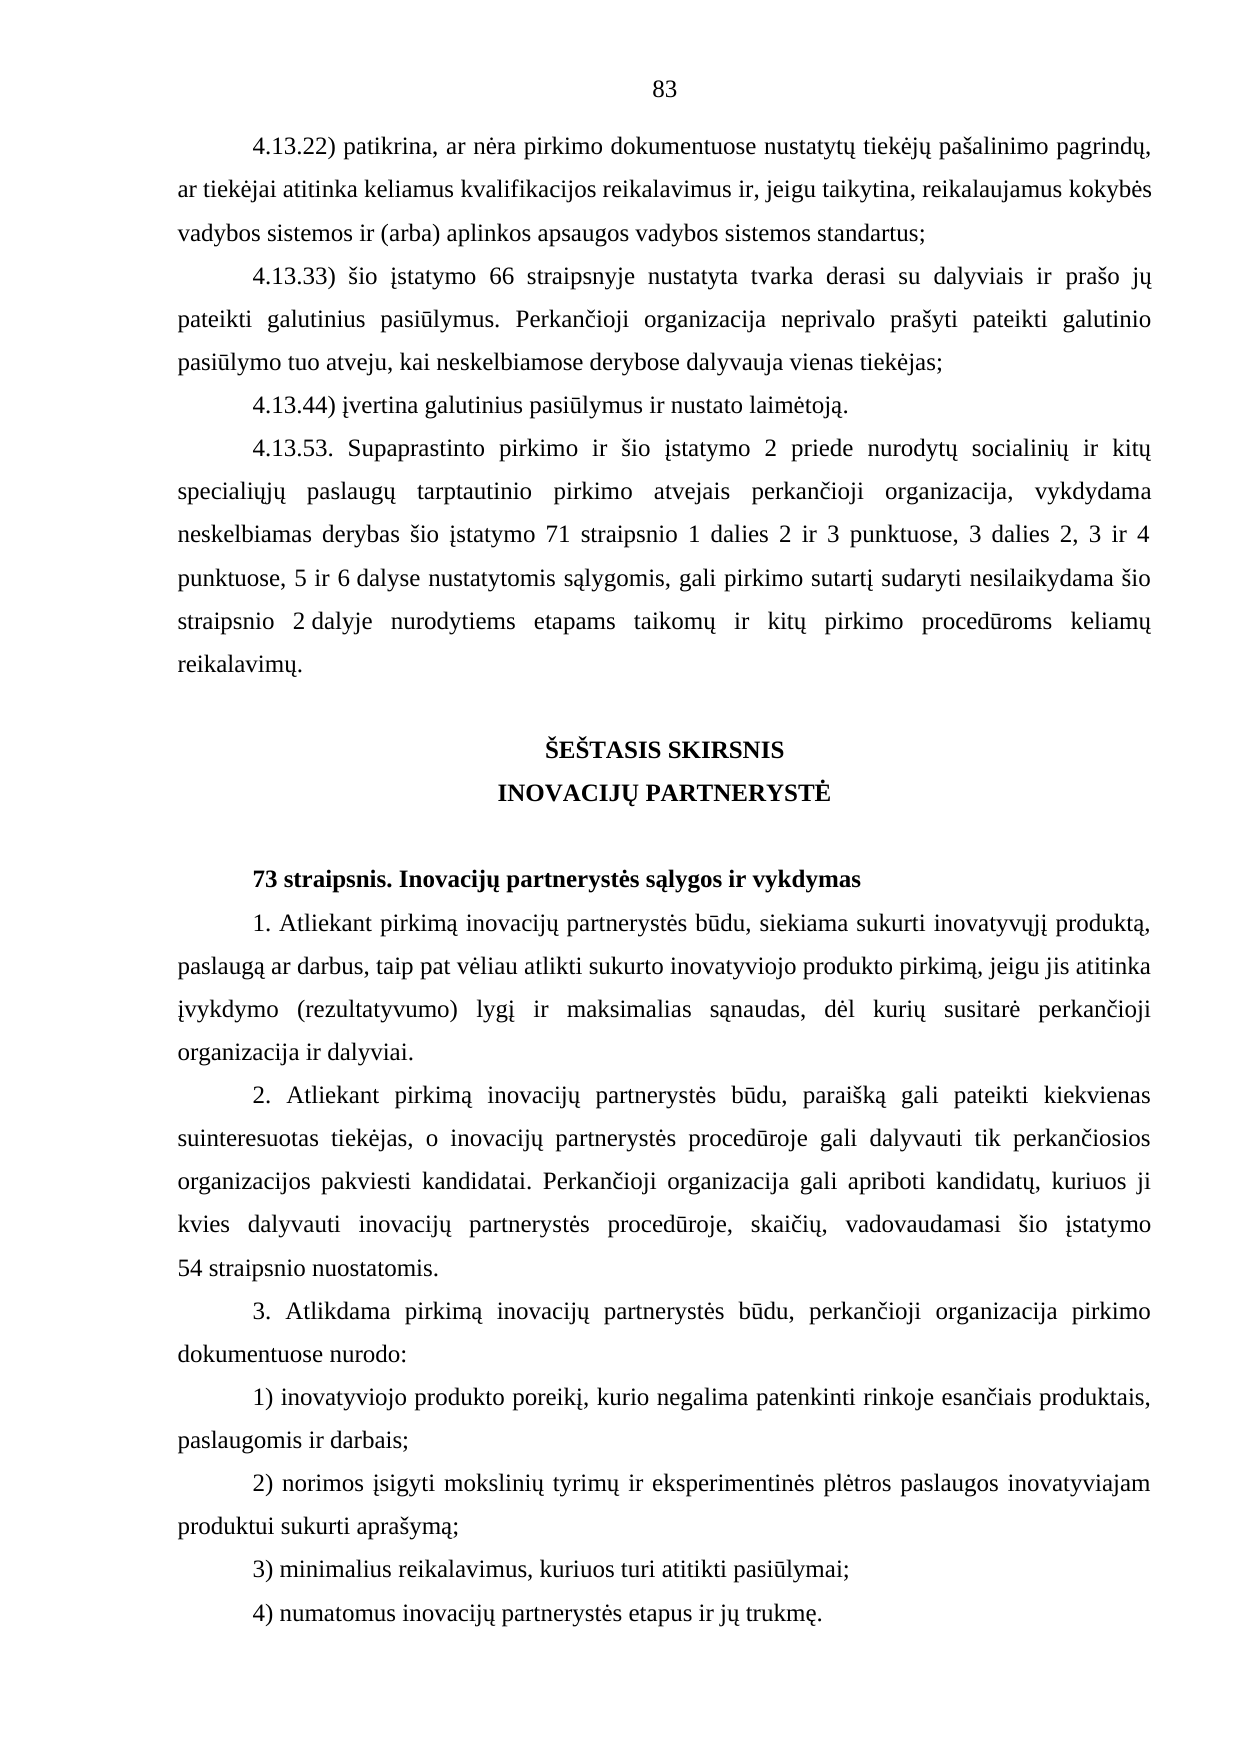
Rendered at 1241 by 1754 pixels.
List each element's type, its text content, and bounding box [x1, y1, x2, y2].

text 4) numatomus inovacijų partnerystės etapus ir jų trukmę. [177, 1598, 1152, 1626]
text 3) minimalius reikalavimus, kuriuos turi atitikti pasiūlymai; [177, 1554, 1152, 1583]
text INOVACIJŲ PARTNERYSTĖ [177, 778, 1152, 807]
text 1) inovatyviojo produkto poreikį, kurio negalima patenkinti rinkoje esančiais produktais, paslaugomis ir darbais; [177, 1382, 1152, 1454]
text 2. Atliekant pirkimą inovacijų partnerystės būdu, paraišką gali pateikti kiekvienas suinteresuotas tiekėjas, o inovacijų partnerystės procedūroje gali dalyvauti tik perkančiosios organizacijos pakviesti kandidatai. Perkančioji organizacija gali apriboti kandidatų, kuriuos ji kvies dalyvauti inovacijų partnerystės procedūroje, skaičių, vadovaudamasi šio įstatymo 54 straipsnio nuostatomis. [177, 1080, 1152, 1281]
text 1. Atliekant pirkimą inovacijų partnerystės būdu, siekiama sukurti inovatyvųjį produktą, paslaugą ar darbus, taip pat vėliau atlikti sukurto inovatyviojo produkto pirkimą, jeigu jis atitinka įvykdymo (rezultatyvumo) lygį ir maksimalias sąnaudas, dėl kurių susitarė perkančioji organizacija ir dalyviai. [177, 908, 1152, 1066]
text 73 straipsnis. Inovacijų partnerystės sąlygos ir vykdymas [177, 864, 1152, 893]
text ŠEŠTASIS SKIRSNIS [177, 735, 1152, 764]
subtitle 2) patikrina, ar nėra pirkimo dokumentuose nustatytų tiekėjų pašalinimo pagrindų, ar tiekėjai atitinka keliamus kvalifikacijos reikalavimus ir, jeigu taikytina, reikalaujamus kokybės vadybos sistemos ir (arba) aplinkos apsaugos vadybos sistemos standartus; [177, 131, 1152, 246]
subtitle 4) įvertina galutinius pasiūlymus ir nustato laimėtoją. [177, 390, 1152, 419]
subtitle 3) šio įstatymo 66 straipsnyje nustatyta tvarka derasi su dalyviais ir prašo jų pateikti galutinius pasiūlymus. Perkančioji organizacija neprivalo prašyti pateikti galutinio pasiūlymo tuo atveju, kai neskelbiamose derybose dalyvauja vienas tiekėjas; [177, 261, 1152, 376]
text 2) norimos įsigyti mokslinių tyrimų ir eksperimentinės plėtros paslaugos inovatyviajam produktui sukurti aprašymą; [177, 1468, 1152, 1540]
text 3. Atlikdama pirkimą inovacijų partnerystės būdu, perkančioji organizacija pirkimo dokumentuose nurodo: [177, 1296, 1152, 1368]
subtitle 3. Supaprastinto pirkimo ir šio įstatymo 2 priede nurodytų socialinių ir kitų specialiųjų paslaugų tarptautinio pirkimo atvejais perkančioji organizacija, vykdydama neskelbiamas derybas šio įstatymo 71 straipsnio 1 dalies 2 ir 3 punktuose, 3 dalies 2, 3 ir 4 punktuose, 5 ir 6 dalyse nustatytomis sąlygomis, gali pirkimo sutartį sudaryti nesilaikydama šio straipsnio 2 dalyje nurodytiems etapams taikomų ir kitų pirkimo procedūroms keliamų reikalavimų. [177, 433, 1152, 678]
